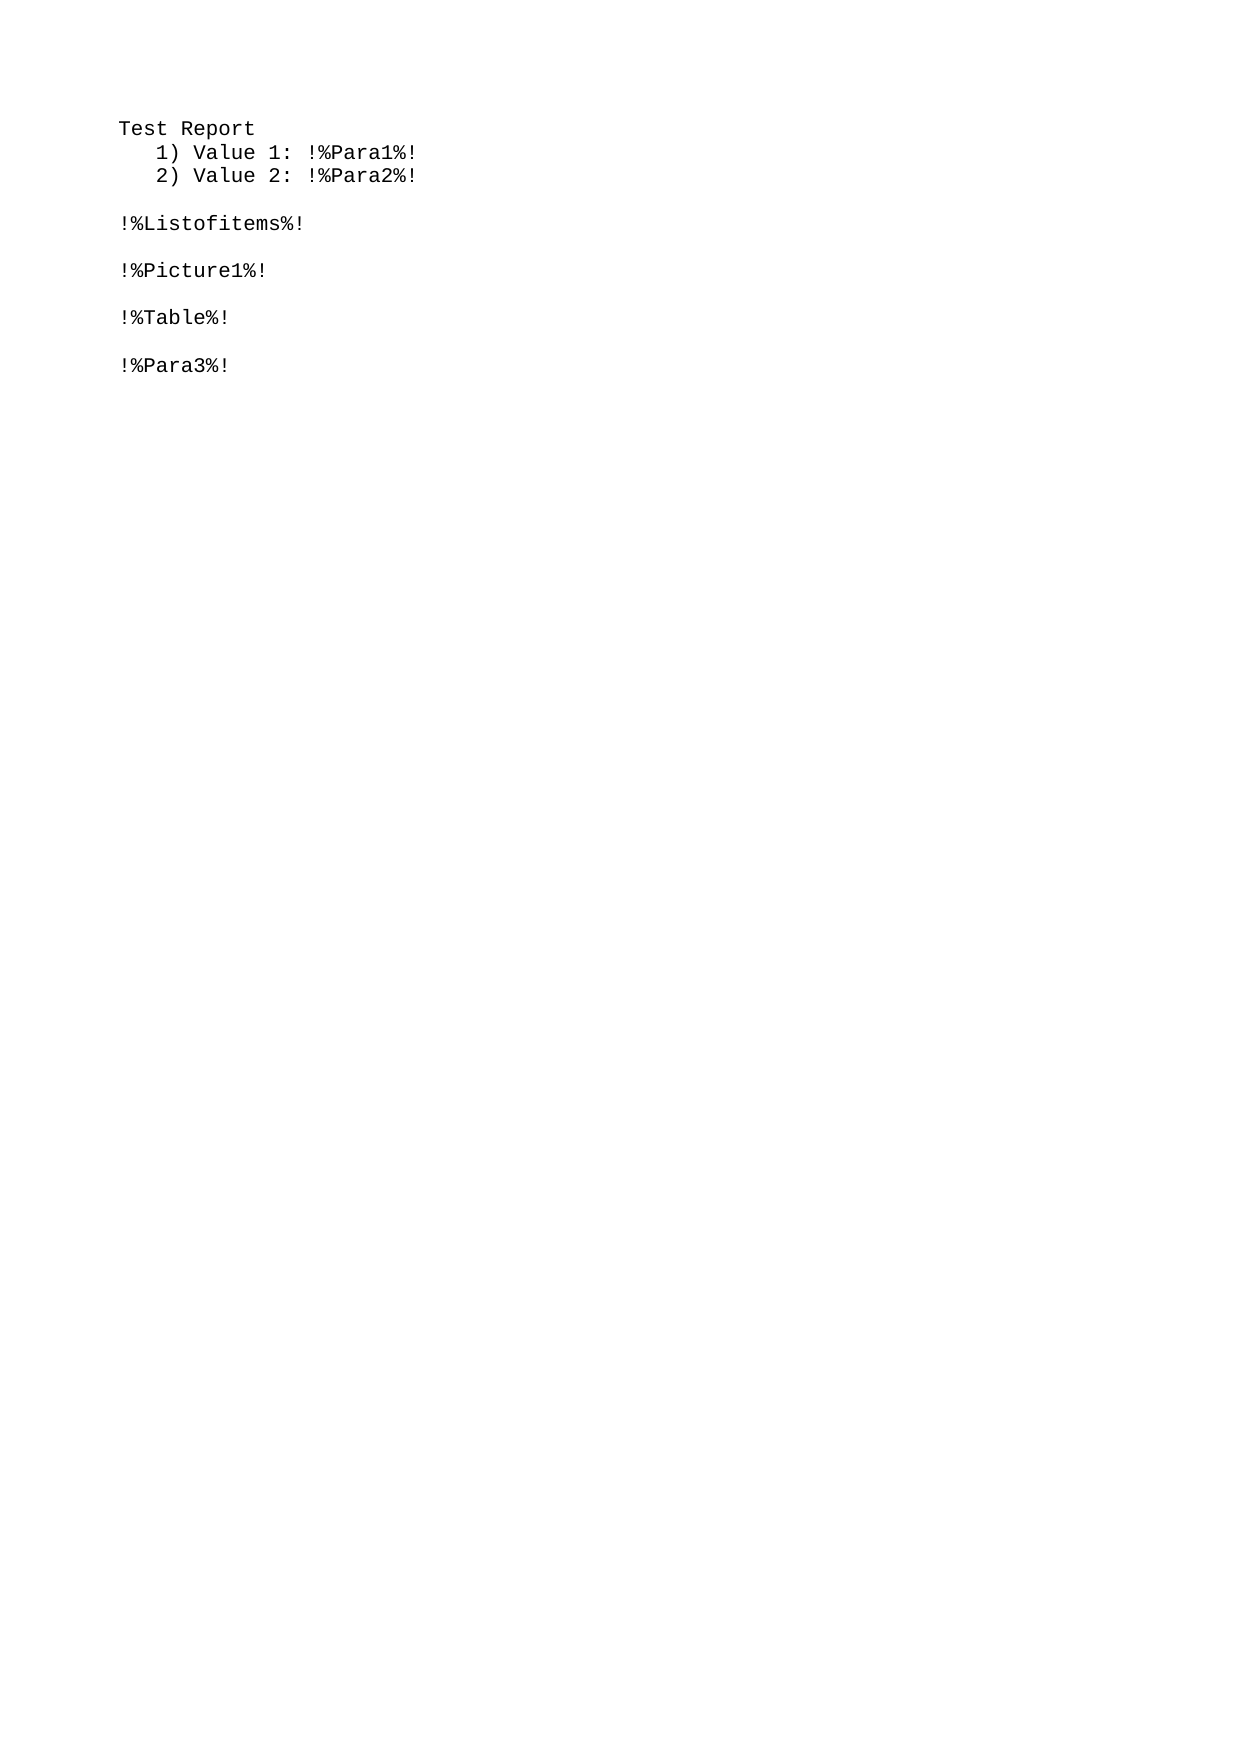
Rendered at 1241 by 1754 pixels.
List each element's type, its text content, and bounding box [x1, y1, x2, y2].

text !%Table%! [118, 307, 1122, 331]
text !%Listofitems%! [118, 213, 1122, 236]
text !%Para3%! [118, 354, 1122, 378]
text !%Picture1%! [118, 260, 1122, 284]
list Value 2: !%Para2%! [156, 165, 1122, 189]
list Value 1: !%Para1%! [156, 142, 1122, 165]
text Test Report [118, 118, 1122, 142]
